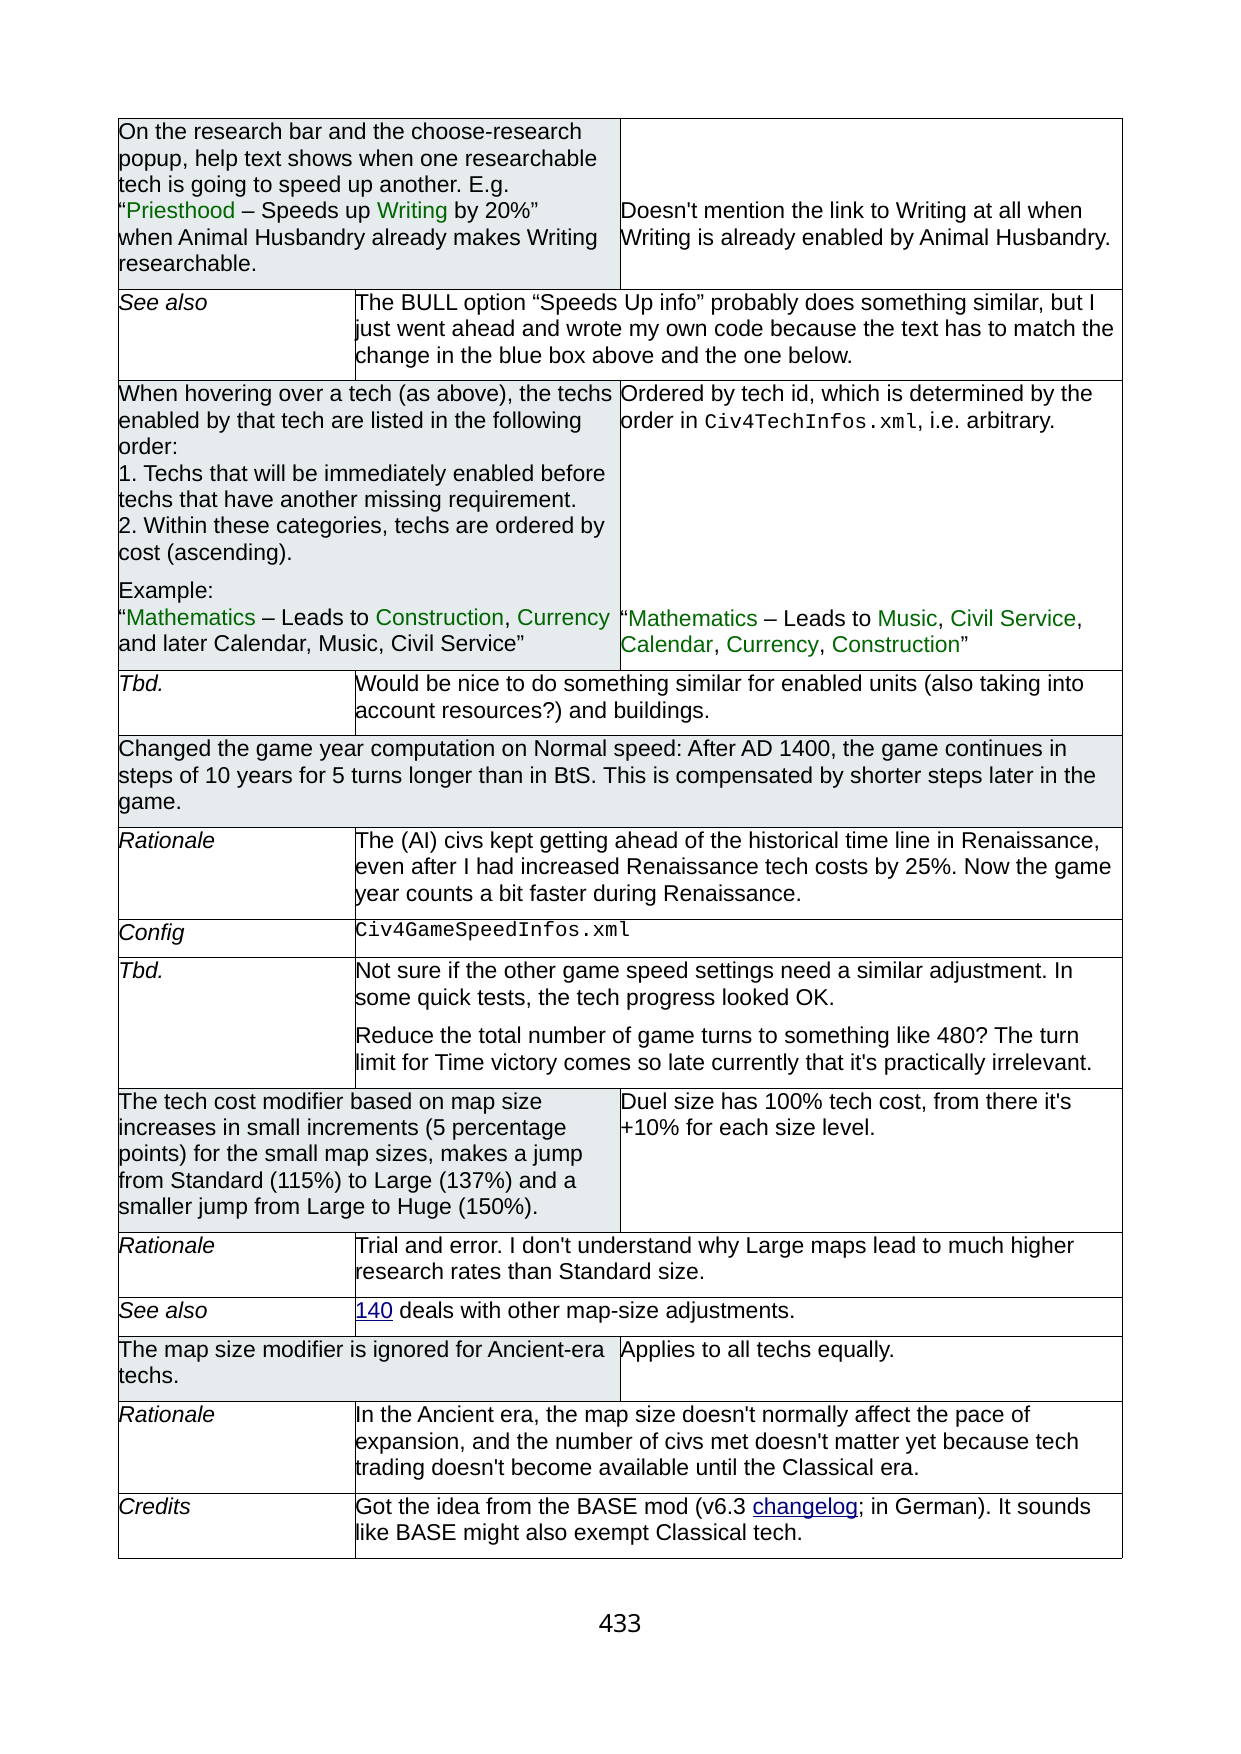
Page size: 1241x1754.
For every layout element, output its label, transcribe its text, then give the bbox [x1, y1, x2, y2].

table_cell When hovering over a tech (as above), the techs enabled by that tech are listed in the following order: 1. Techs that will be immediately enabled before techs that have another missing requirement. 2. Within these categories, techs are ordered by cost (ascending). Example: “Mathematics – Leads to Construction, Currency and later Calendar, Music, Civil Service” [119, 381, 620, 670]
table_cell Civ4GameSpeedInfos.xml [356, 920, 1122, 957]
table_cell Credits [119, 1494, 355, 1558]
table_cell See also [119, 290, 355, 380]
table_cell The tech cost modifier based on map size increases in small increments (5 percentage points) for the small map sizes, makes a jump from Standard (115%) to Large (137%) and a smaller jump from Large to Huge (150%). [119, 1089, 620, 1232]
table_cell The (AI) civs kept getting ahead of the historical time line in Renaissance, even after I had increased Renaissance tech costs by 25%. Now the game year counts a bit faster during Renaissance. [356, 828, 1122, 918]
table_cell Doesn't mention the link to Writing at all when Writing is already enabled by Animal Husbandry. [621, 119, 1122, 289]
table_cell Tbd. [119, 958, 355, 1088]
table_cell On the research bar and the choose-research popup, help text shows when one researchable tech is going to speed up another. E.g. “Priesthood – Speeds up Writing by 20%” when Animal Husbandry already makes Writing researchable. [119, 119, 620, 289]
table_cell Tbd. [119, 671, 355, 735]
table_cell 140 deals with other map-size adjustments. [356, 1298, 1122, 1336]
table_cell Trial and error. I don't understand why Large maps lead to much higher research rates than Standard size. [356, 1233, 1122, 1297]
table_cell The BULL option “Speeds Up info” probably does something similar, but I just went ahead and wrote my own code because the text has to match the change in the blue box above and the one below. [356, 290, 1122, 380]
table_cell Changed the game year computation on Normal speed: After AD 1400, the game continues in steps of 10 years for 5 turns longer than in BtS. This is compensated by shorter steps later in the game. [119, 736, 1122, 827]
table_cell Rationale [119, 1233, 355, 1297]
table_cell Rationale [119, 828, 355, 918]
table_cell Ordered by tech id, which is determined by the order in Civ4TechInfos.xml, i.e. arbitrary. “Mathematics – Leads to Music, Civil Service, Calendar, Currency, Construction” [621, 381, 1122, 670]
table_cell Rationale [119, 1402, 355, 1493]
table_cell See also [119, 1298, 355, 1336]
table_cell Not sure if the other game speed settings need a similar adjustment. In some quick tests, the tech progress looked OK. Reduce the total number of game turns to something like 480? The turn limit for Time victory comes so late currently that it's practically irrelevant. [356, 958, 1122, 1088]
table_cell Duel size has 100% tech cost, from there it's +10% for each size level. [621, 1089, 1122, 1232]
table_cell Applies to all techs equally. [621, 1337, 1122, 1401]
table_cell In the Ancient era, the map size doesn't normally affect the pace of expansion, and the number of civs met doesn't matter yet because tech trading doesn't become available until the Classical era. [356, 1402, 1122, 1493]
table_cell Got the idea from the BASE mod (v6.3 changelog; in German). It sounds like BASE might also exempt Classical tech. [356, 1494, 1122, 1558]
table_cell Would be nice to do something similar for enabled units (also taking into account resources?) and buildings. [356, 671, 1122, 735]
table_cell Config [119, 920, 355, 957]
table_cell The map size modifier is ignored for Ancient-era techs. [119, 1337, 620, 1401]
